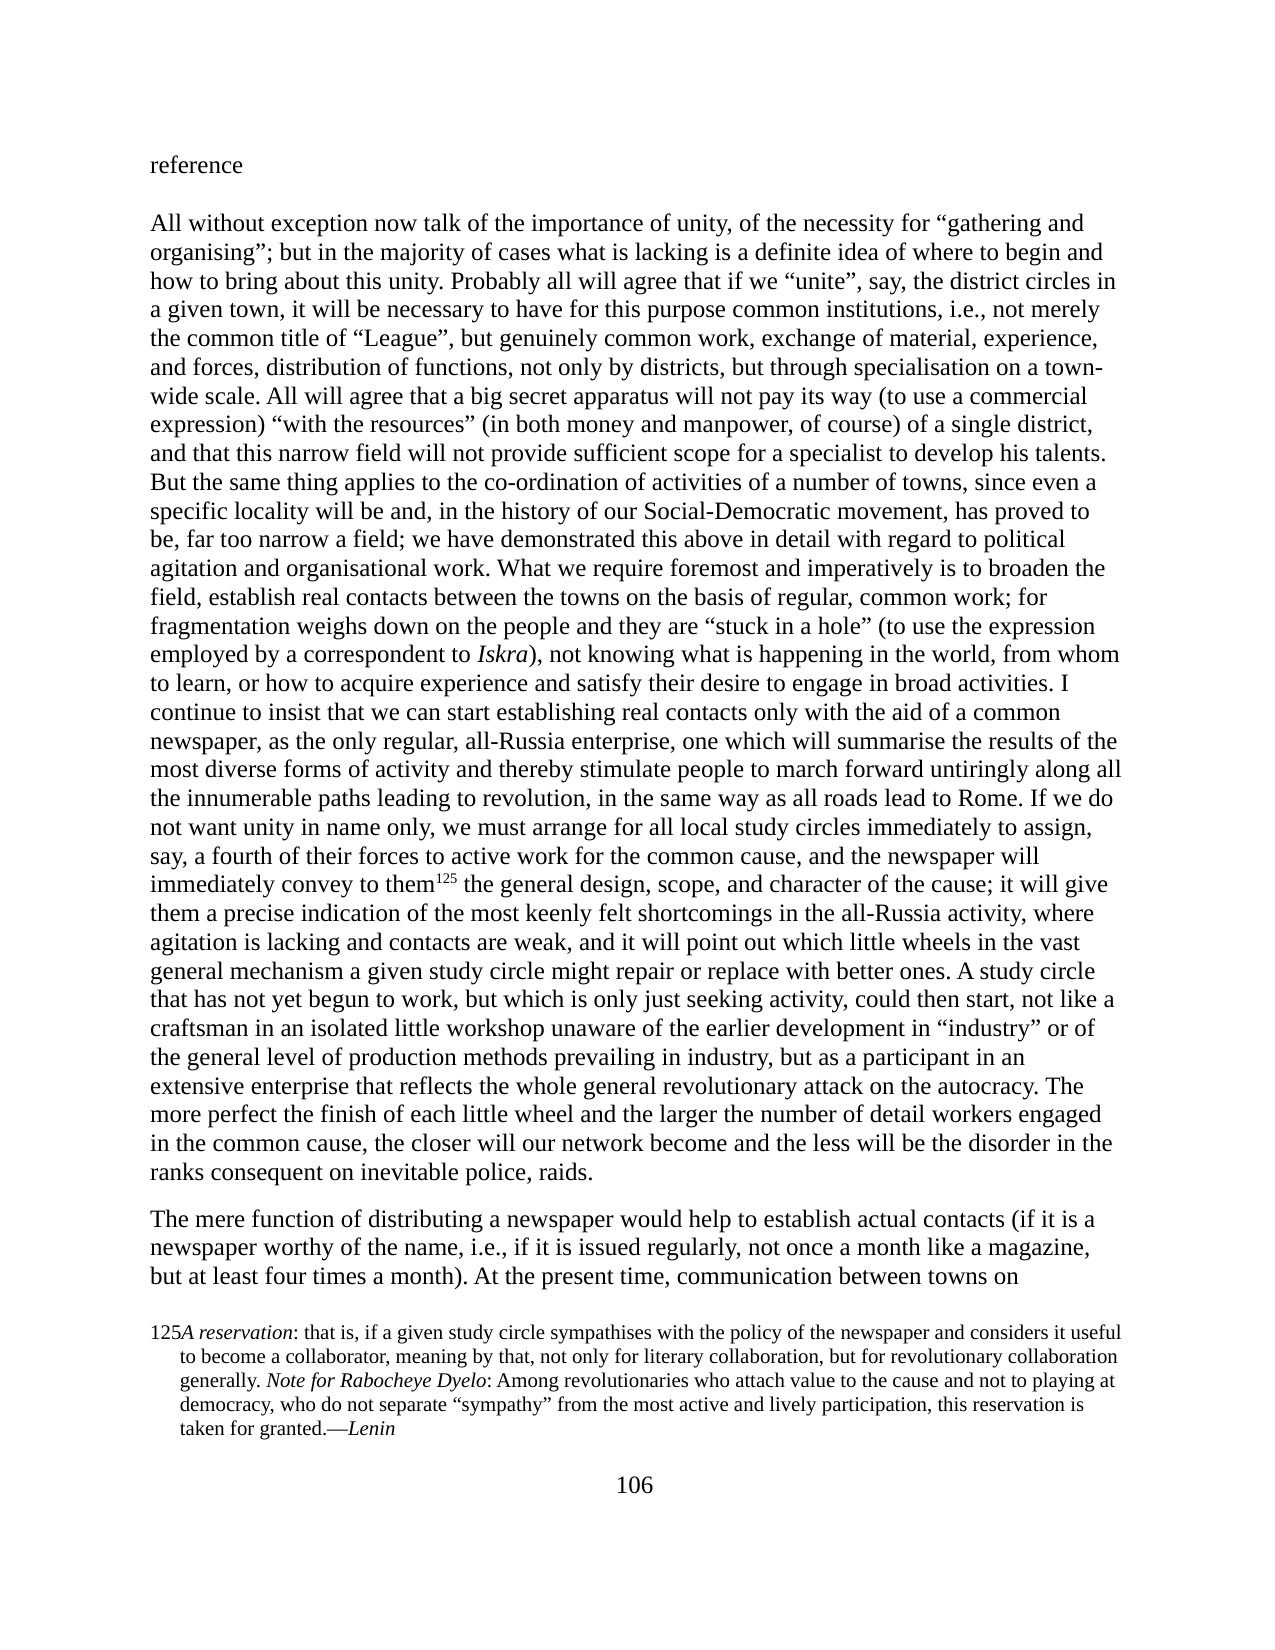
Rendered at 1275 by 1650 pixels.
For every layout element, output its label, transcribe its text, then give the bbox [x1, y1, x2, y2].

text A reservation: that is, if a given study circle sympathises with the policy of the newspaper and considers it useful to become a collaborator, meaning by that, not only for literary collaboration, but for revolutionary collaboration generally. Note for Rabocheye Dyelo: Among revolutionaries who attach value to the cause and not to playing at democracy, who do not separate “sympathy” from the most active and lively participation, this reservation is taken for granted.—Lenin [150, 1320, 1125, 1440]
text The mere function of distributing a newspaper would help to establish actual contacts (if it is a newspaper worthy of the name, i.e., if it is issued regularly, not once a month like a magazine, but at least four times a month). At the present time, communication between towns on [150, 1204, 1125, 1290]
text All without exception now talk of the importance of unity, of the necessity for “gathering and organising”; but in the majority of cases what is lacking is a definite idea of where to begin and how to bring about this unity. Probably all will agree that if we “unite”, say, the district circles in a given town, it will be necessary to have for this purpose common institutions, i.e., not merely the common title of “League”, but genuinely common work, exchange of material, experience, and forces, distribution of functions, not only by districts, but through specialisation on a town-wide scale. All will agree that a big secret apparatus will not pay its way (to use a commercial expression) “with the resources” (in both money and manpower, of course) of a single district, and that this narrow field will not provide sufficient scope for a specialist to develop his talents. But the same thing applies to the co-ordination of activities of a number of towns, since even a specific locality will be and, in the history of our Social-Democratic movement, has proved to be, far too narrow a field; we have demonstrated this above in detail with regard to political agitation and organisational work. What we require foremost and imperatively is to broaden the field, establish real contacts between the towns on the basis of regular, common work; for fragmentation weighs down on the people and they are “stuck in a hole” (to use the expression employed by a correspondent to Iskra), not knowing what is happening in the world, from whom to learn, or how to acquire experience and satisfy their desire to engage in broad activities. I continue to insist that we can start establishing real contacts only with the aid of a common newspaper, as the only regular, all-Russia enterprise, one which will summarise the results of the most diverse forms of activity and thereby stimulate people to march forward untiringly along all the innumerable paths leading to revolution, in the same way as all roads lead to Rome. If we do not want unity in name only, we must arrange for all local study circles immediately to assign, say, a fourth of their forces to active work for the common cause, and the newspaper will immediately convey to them the general design, scope, and character of the cause; it will give them a precise indication of the most keenly felt shortcomings in the all-Russia activity, where agitation is lacking and contacts are weak, and it will point out which little wheels in the vast general mechanism a given study circle might repair or replace with better ones. A study circle that has not yet begun to work, but which is only just seeking activity, could then start, not like a craftsman in an isolated little workshop unaware of the earlier development in “industry” or of the general level of production methods prevailing in industry, but as a participant in an extensive enterprise that reflects the whole general revolutionary attack on the autocracy. The more perfect the finish of each little wheel and the larger the number of detail workers engaged in the common cause, the closer will our network become and the less will be the disorder in the ranks consequent on inevitable police, raids. [150, 208, 1125, 1186]
